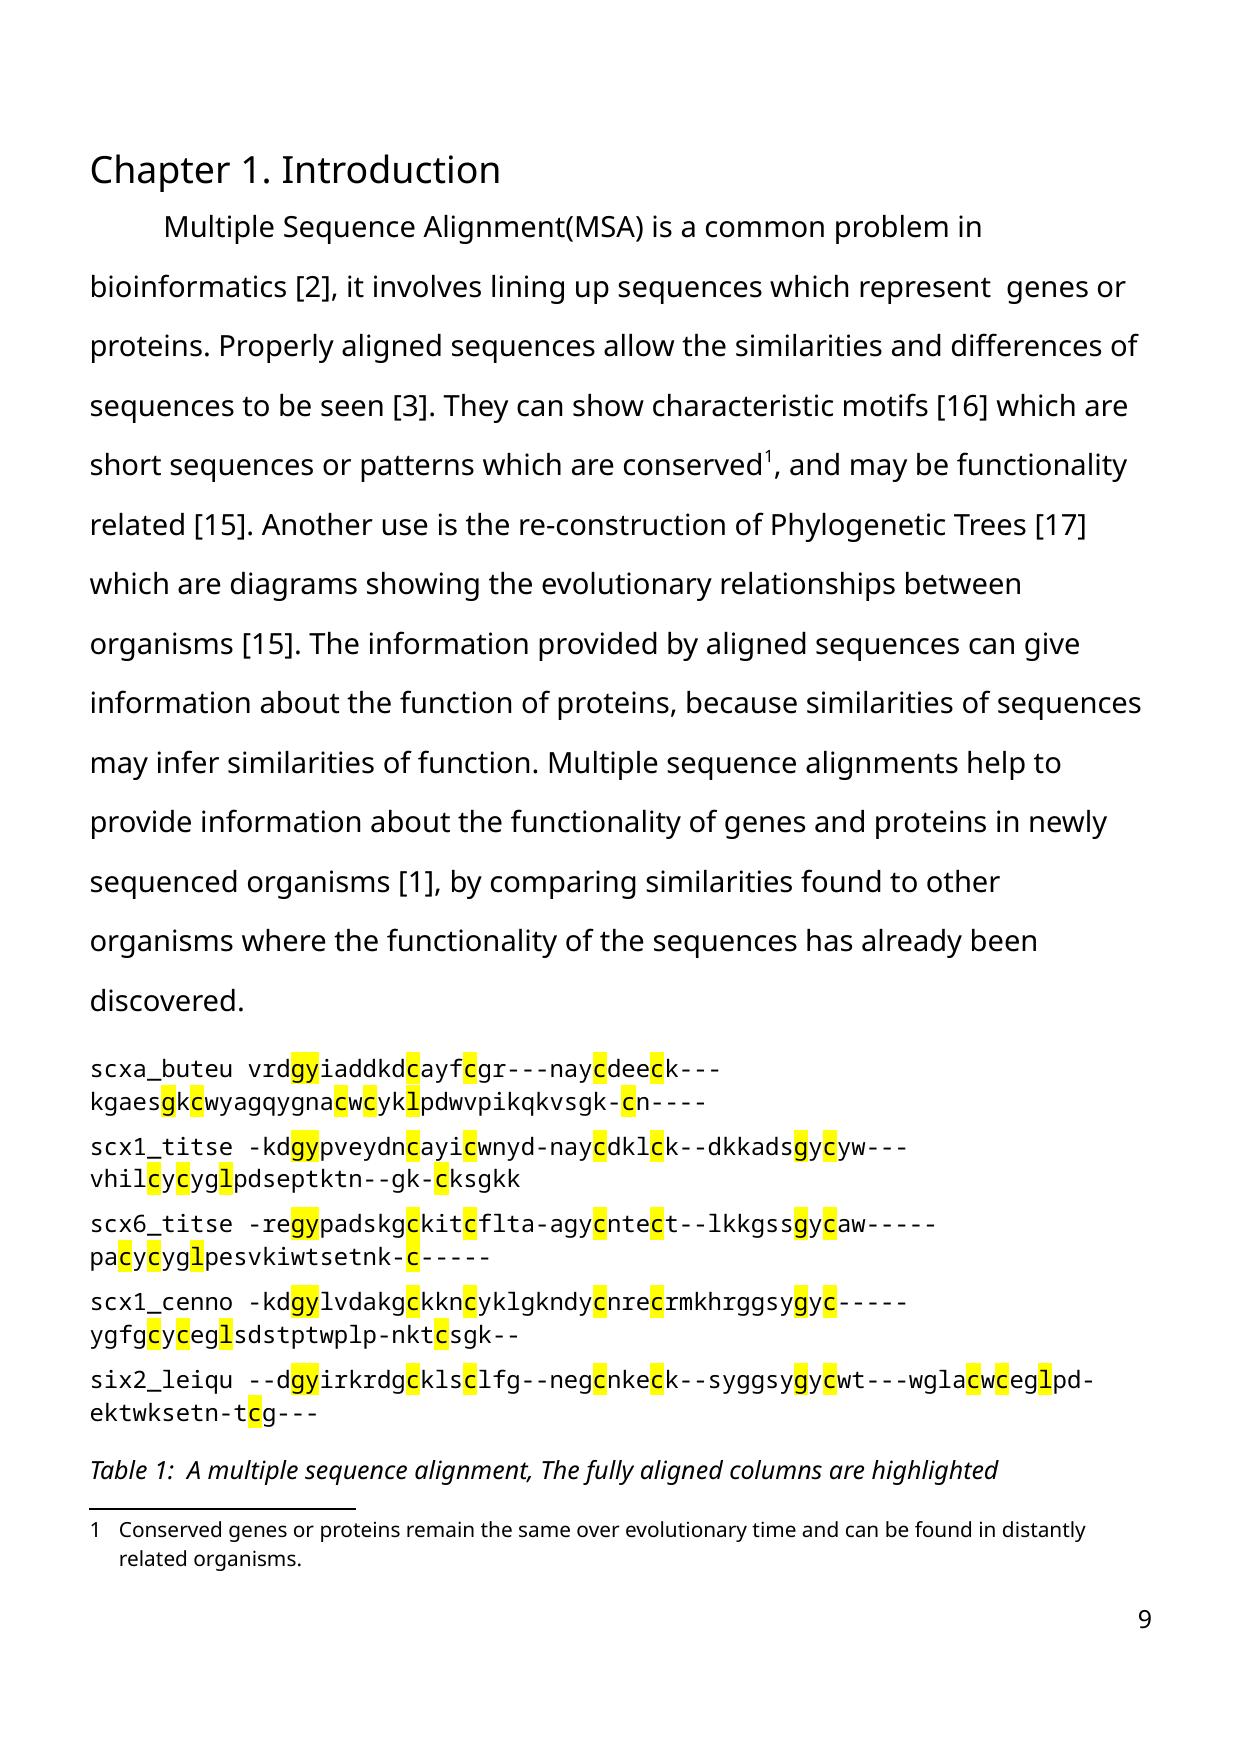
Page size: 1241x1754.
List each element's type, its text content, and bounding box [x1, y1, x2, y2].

subtitle Chapter 1. Introduction [89, 143, 1152, 194]
text Multiple Sequence Alignment(MSA) is a common problem in bioinformatics [2], it involves lining up sequences which represent genes or proteins. Properly aligned sequences allow the similarities and differences of sequences to be seen [3]. They can show characteristic motifs [16] which are short sequences or patterns which are conserved, and may be functionality related [15]. Another use is the re-construction of Phylogenetic Trees [17] which are diagrams showing the evolutionary relationships between organisms [15]. The information provided by aligned sequences can give information about the function of proteins, because similarities of sequences may infer similarities of function. Multiple sequence alignments help to provide information about the functionality of genes and proteins in newly sequenced organisms [1], by comparing similarities found to other organisms where the functionality of the sequences has already been discovered. [89, 207, 1152, 1019]
text Conserved genes or proteins remain the same over evolutionary time and can be found in distantly related organisms. [89, 1515, 1152, 1572]
text Table 1: A multiple sequence alignment, The fully aligned columns are highlighted [89, 1453, 1152, 1487]
table_header scxa_buteu vrdgyiaddkdcayfcgr---naycdeeck---kgaesgkcwyagqygnacwcyklpdwvpikqkvsgk-cn---- scx1_titse -kdgypveydncayicwnyd-naycdklck--dkkadsgycyw---vhilcycyglpdseptktn--gk-cksgkk scx6_titse -regypadskgckitcflta-agycntect--lkkgssgycaw-----pacycyglpesvkiwtsetnk-c----- scx1_cenno -kdgylvdakgckkncyklgkndycnrecrmkhrggsygyc-----ygfgcyceglsdstptwplp-nktcsgk-- six2_leiqu --dgyirkrdgcklsclfg--negcnkeck--syggsygycwt---wglacwceglpd-ektwksetn-tcg--- [89, 1052, 1152, 1440]
